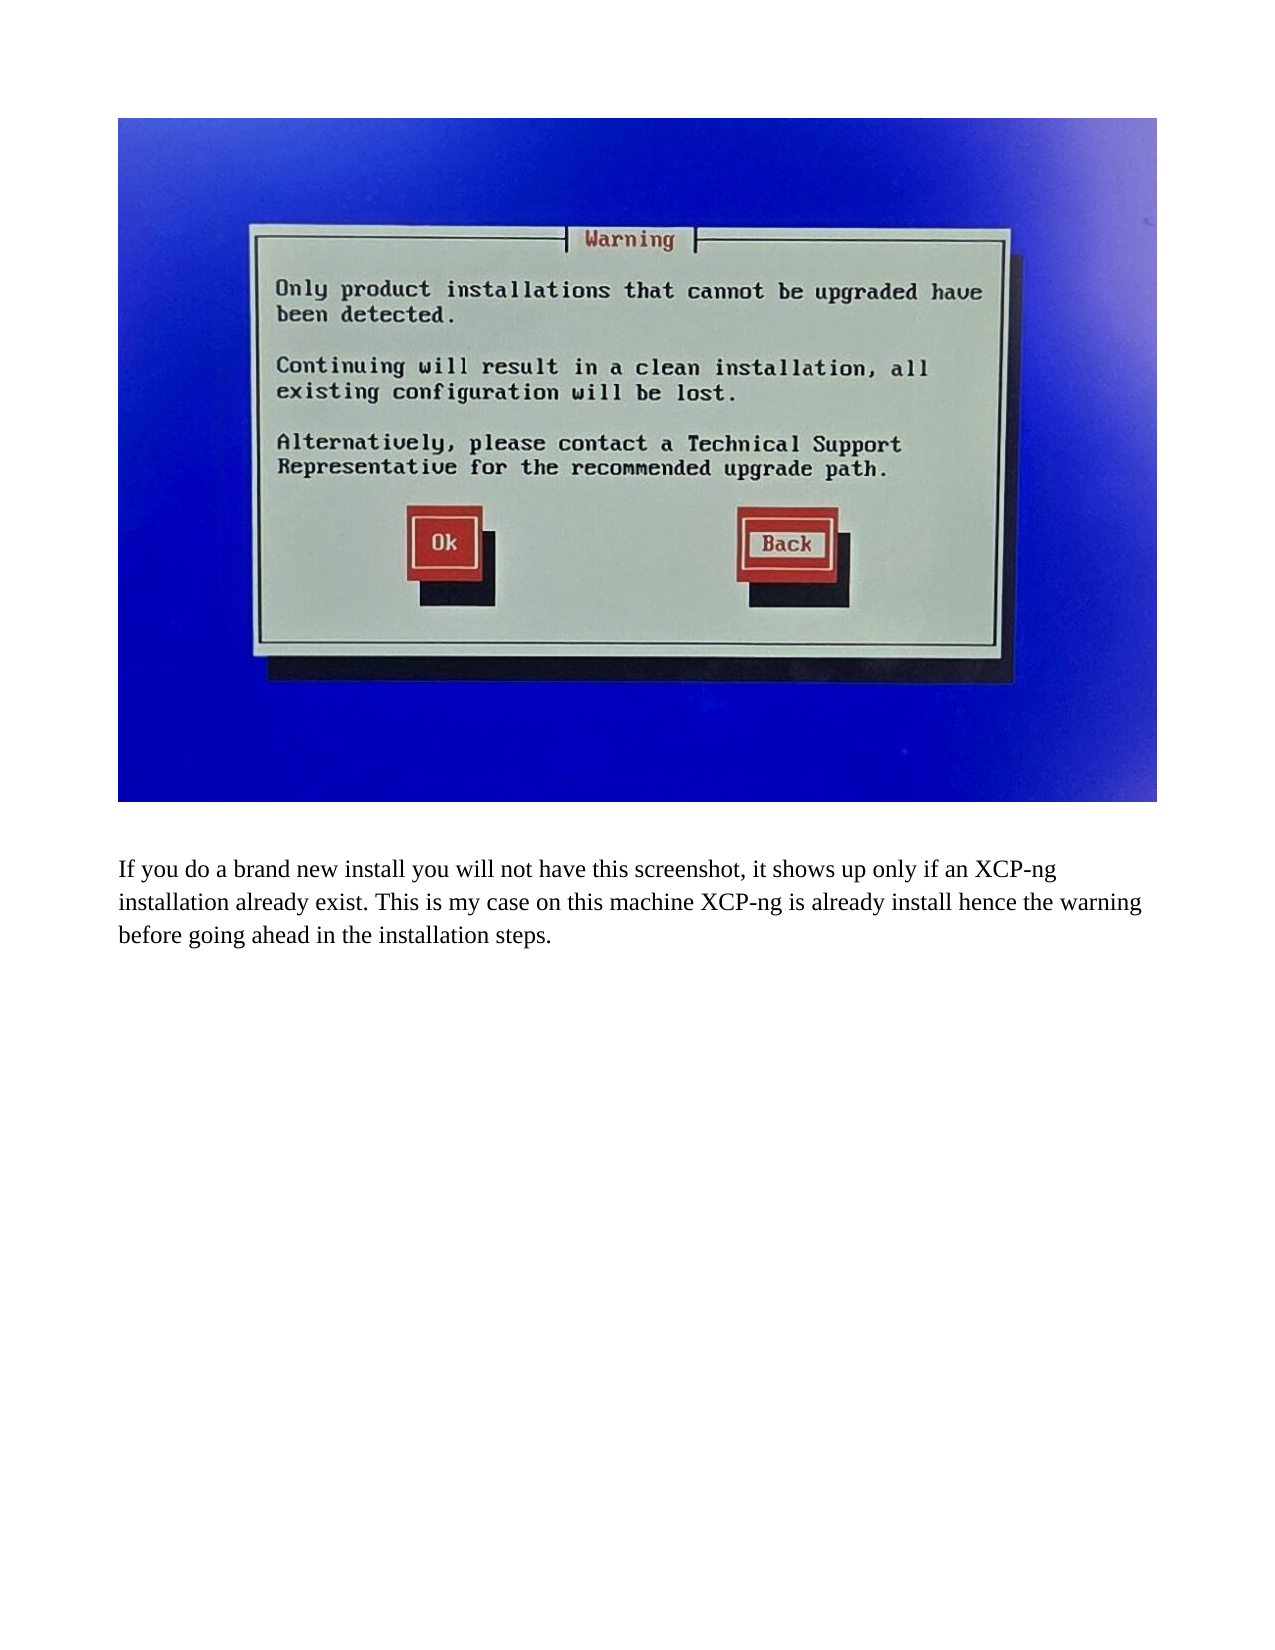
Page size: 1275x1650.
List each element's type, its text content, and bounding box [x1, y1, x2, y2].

picture [118, 118, 1157, 802]
text If you do a brand new install you will not have this screenshot, it shows up only if an XCP-ng installation already exist. This is my case on this machine XCP-ng is already install hence the warning before going ahead in the installation steps. [118, 854, 1157, 949]
